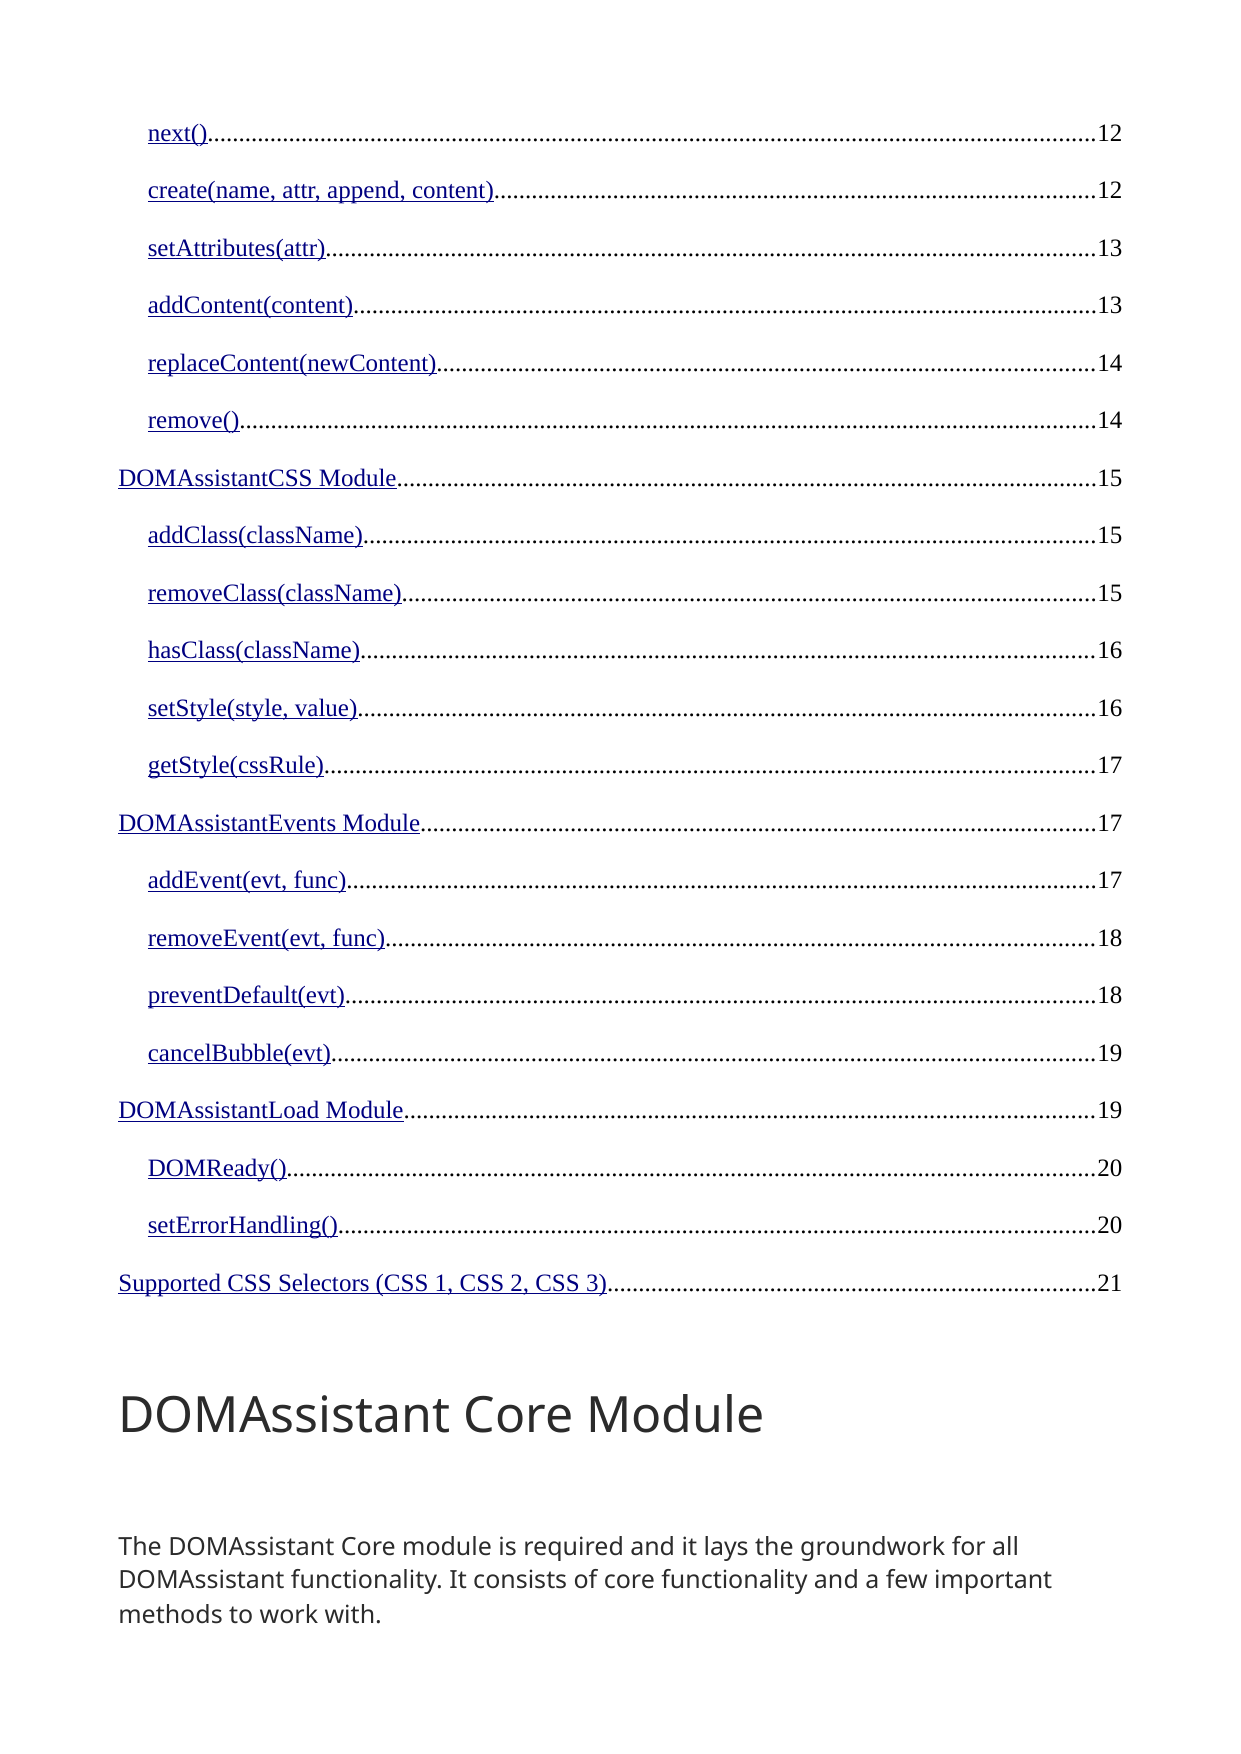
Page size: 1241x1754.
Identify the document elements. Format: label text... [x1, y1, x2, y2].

text remove() 14 [148, 377, 1122, 434]
text preventDefault(evt) 18 [148, 952, 1122, 1009]
text DOMAssistantLoad Module 19 [118, 1096, 1122, 1124]
text replaceContent(newContent) 14 [148, 319, 1122, 377]
text DOMAssistantEvents Module 17 [118, 808, 1122, 837]
text removeClass(className) 15 [148, 549, 1122, 607]
text getStyle(cssRule) 17 [148, 751, 1122, 779]
text create(name, attr, append, content) 12 [148, 147, 1122, 204]
text setStyle(style, value) 16 [148, 664, 1122, 722]
text next() 12 [148, 118, 1122, 147]
text cancelBubble(evt) 19 [148, 1009, 1122, 1067]
text DOMReady() 20 [148, 1124, 1122, 1182]
text DOMAssistantCSS Module 15 [118, 463, 1122, 492]
text The DOMAssistant Core module is required and it lays the groundwork for all DOMAssistant functionality. It consists of core functionality and a few important methods to work with. [118, 1460, 1122, 1630]
subtitle DOMAssistant Core Module [118, 1379, 1122, 1447]
text setAttributes(attr) 13 [148, 204, 1122, 262]
text Supported CSS Selectors (CSS 1, CSS 2, CSS 3) 21 [118, 1268, 1122, 1297]
text hasClass(className) 16 [148, 636, 1122, 664]
text removeEvent(evt, func) 18 [148, 894, 1122, 952]
text addClass(className) 15 [148, 492, 1122, 549]
text addContent(content) 13 [148, 262, 1122, 319]
text setErrorHandling() 20 [148, 1211, 1122, 1239]
text addEvent(evt, func) 17 [148, 837, 1122, 894]
